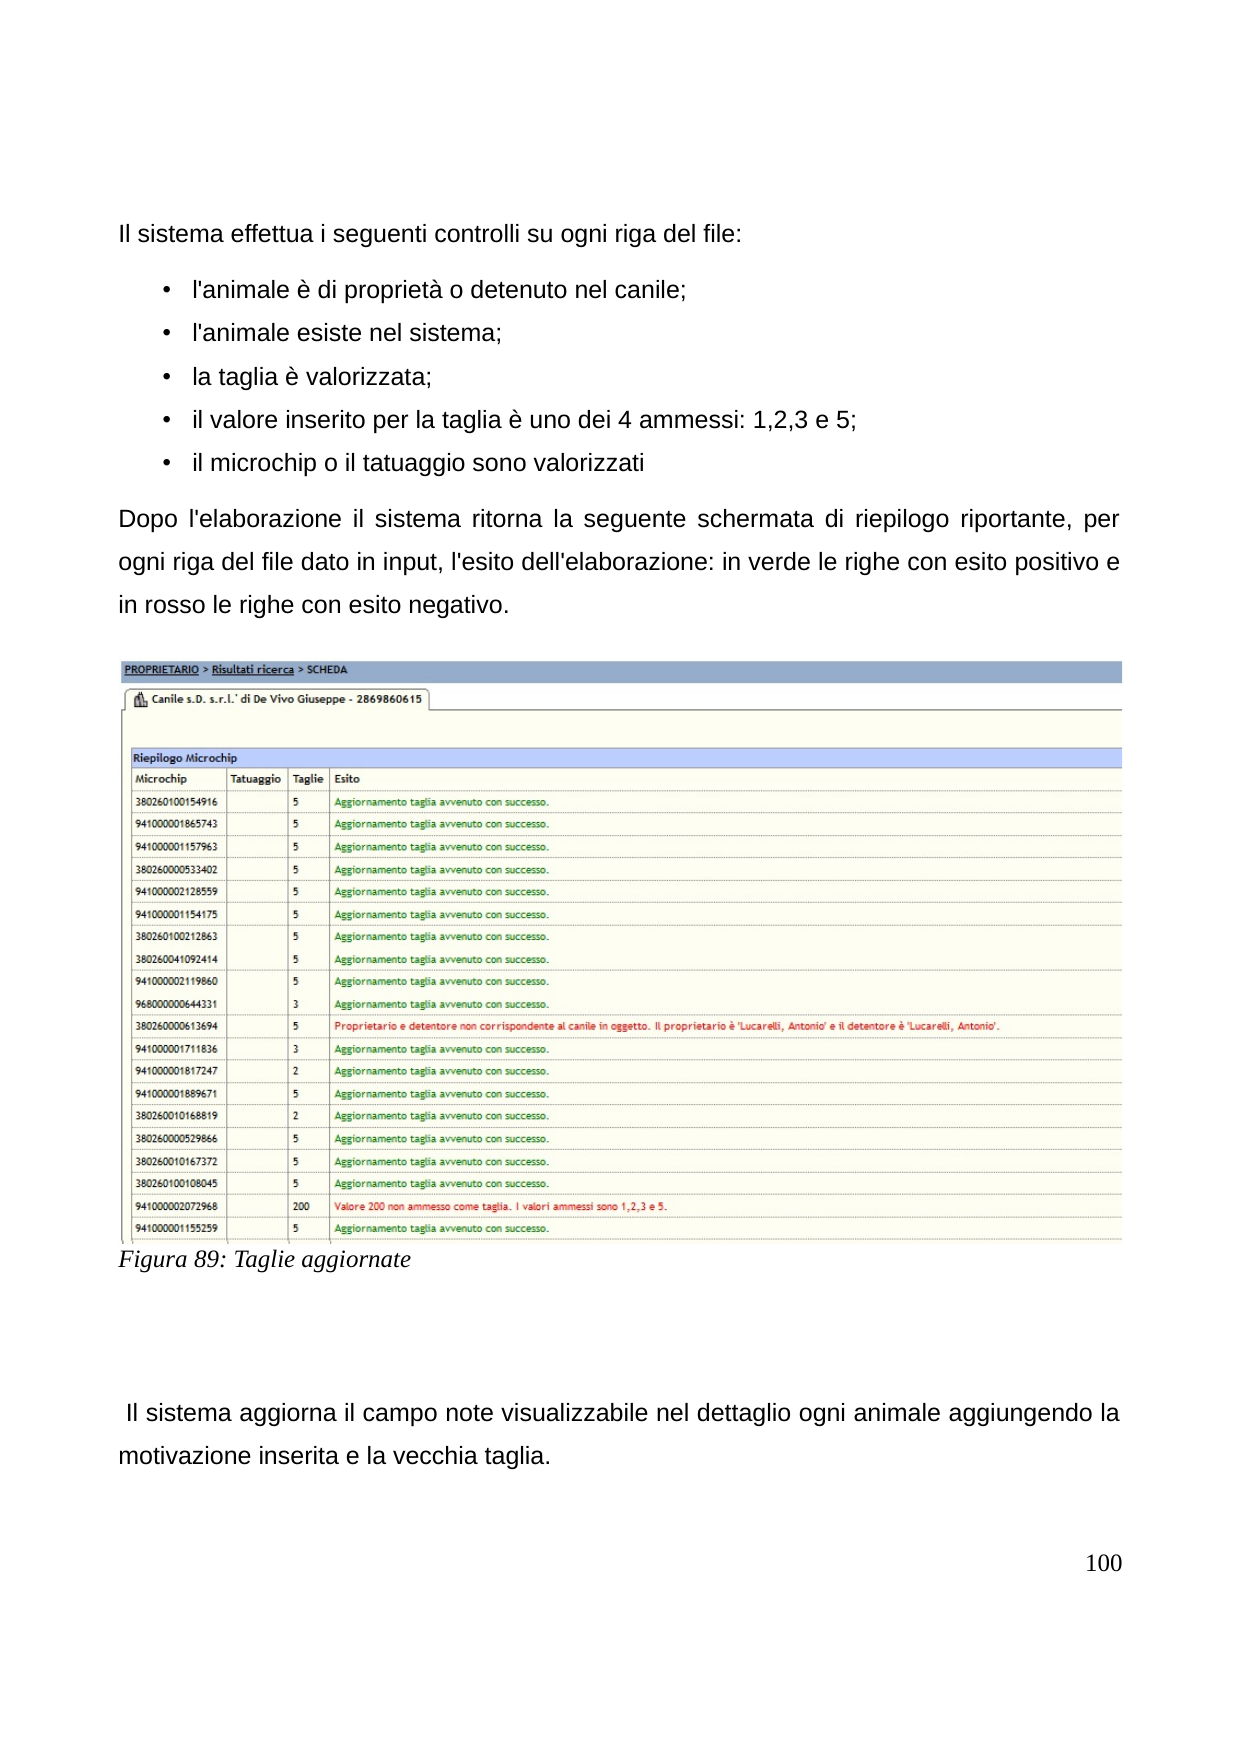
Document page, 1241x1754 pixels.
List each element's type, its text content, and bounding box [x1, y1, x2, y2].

text Figura 89: Taglie aggiornate [118, 1244, 1122, 1272]
text Dopo l'elaborazione il sistema ritorna la seguente schermata di riepilogo riportante, per ogni riga del file dato in input, l'esito dell'elaborazione: in verde le righe con esito positivo e in rosso le righe con esito negativo. [118, 504, 1122, 619]
list il microchip o il tatuaggio sono valorizzati [162, 448, 1122, 477]
list l'animale è di proprietà o detenuto nel canile; [162, 275, 1122, 304]
list il valore inserito per la taglia è uno dei 4 ammessi: 1,2,3 e 5; [162, 405, 1122, 434]
list l'animale esiste nel sistema; [162, 318, 1122, 347]
text Il sistema effettua i seguenti controlli su ogni riga del file: [118, 176, 1122, 248]
picture [118, 658, 1123, 1244]
text Il sistema aggiorna il campo note visualizzabile nel dettaglio ogni animale aggiungendo la motivazione inserita e la vecchia taglia. [118, 1398, 1122, 1470]
list la taglia è valorizzata; [162, 362, 1122, 390]
